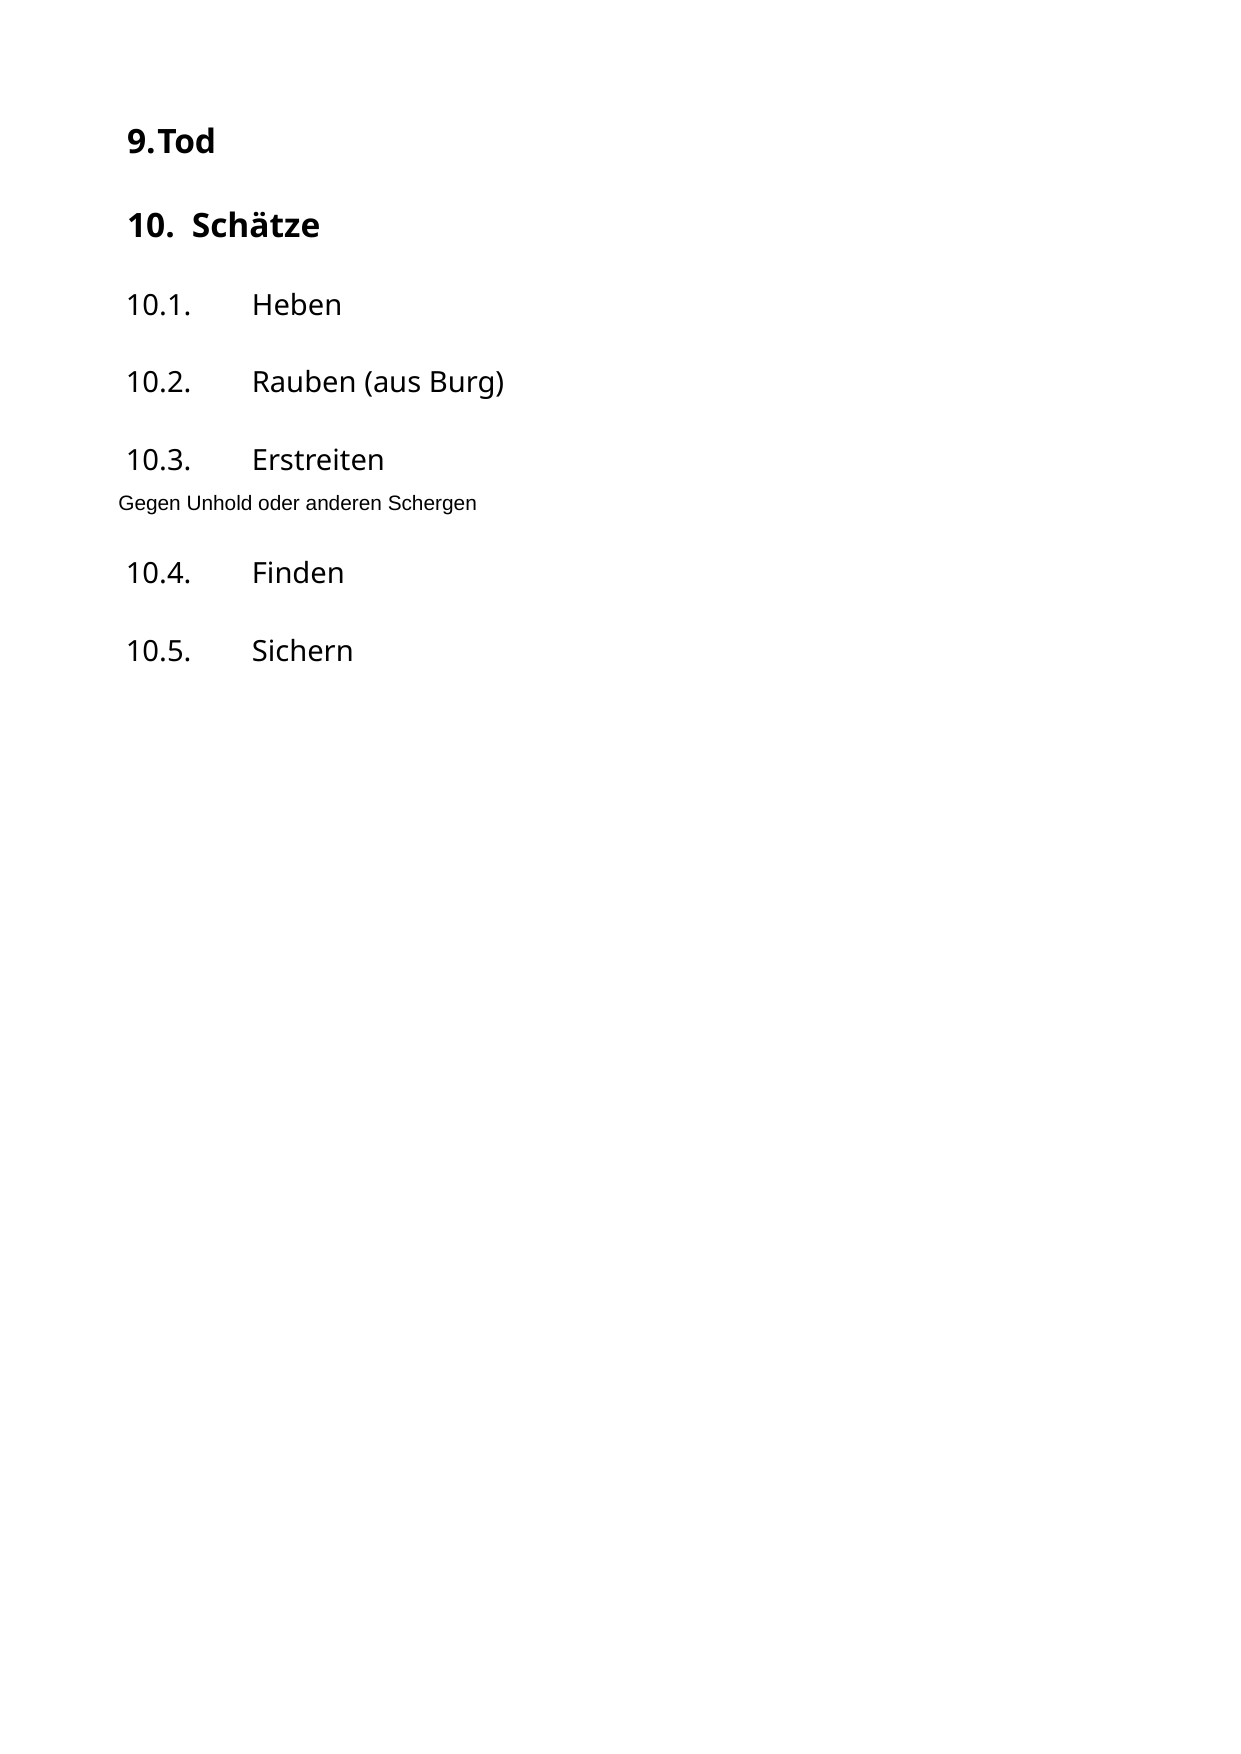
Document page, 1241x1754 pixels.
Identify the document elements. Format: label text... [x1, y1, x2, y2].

subtitle Tod [118, 118, 1122, 164]
subtitle Schätze [118, 201, 1122, 247]
subtitle Finden [118, 553, 1122, 592]
subtitle Heben [118, 284, 1122, 324]
text Gegen Unhold oder anderen Schergen [118, 491, 1122, 515]
subtitle Sichern [118, 630, 1122, 669]
subtitle Erstreiten [118, 439, 1122, 479]
subtitle Rauben (aus Burg) [118, 362, 1122, 401]
